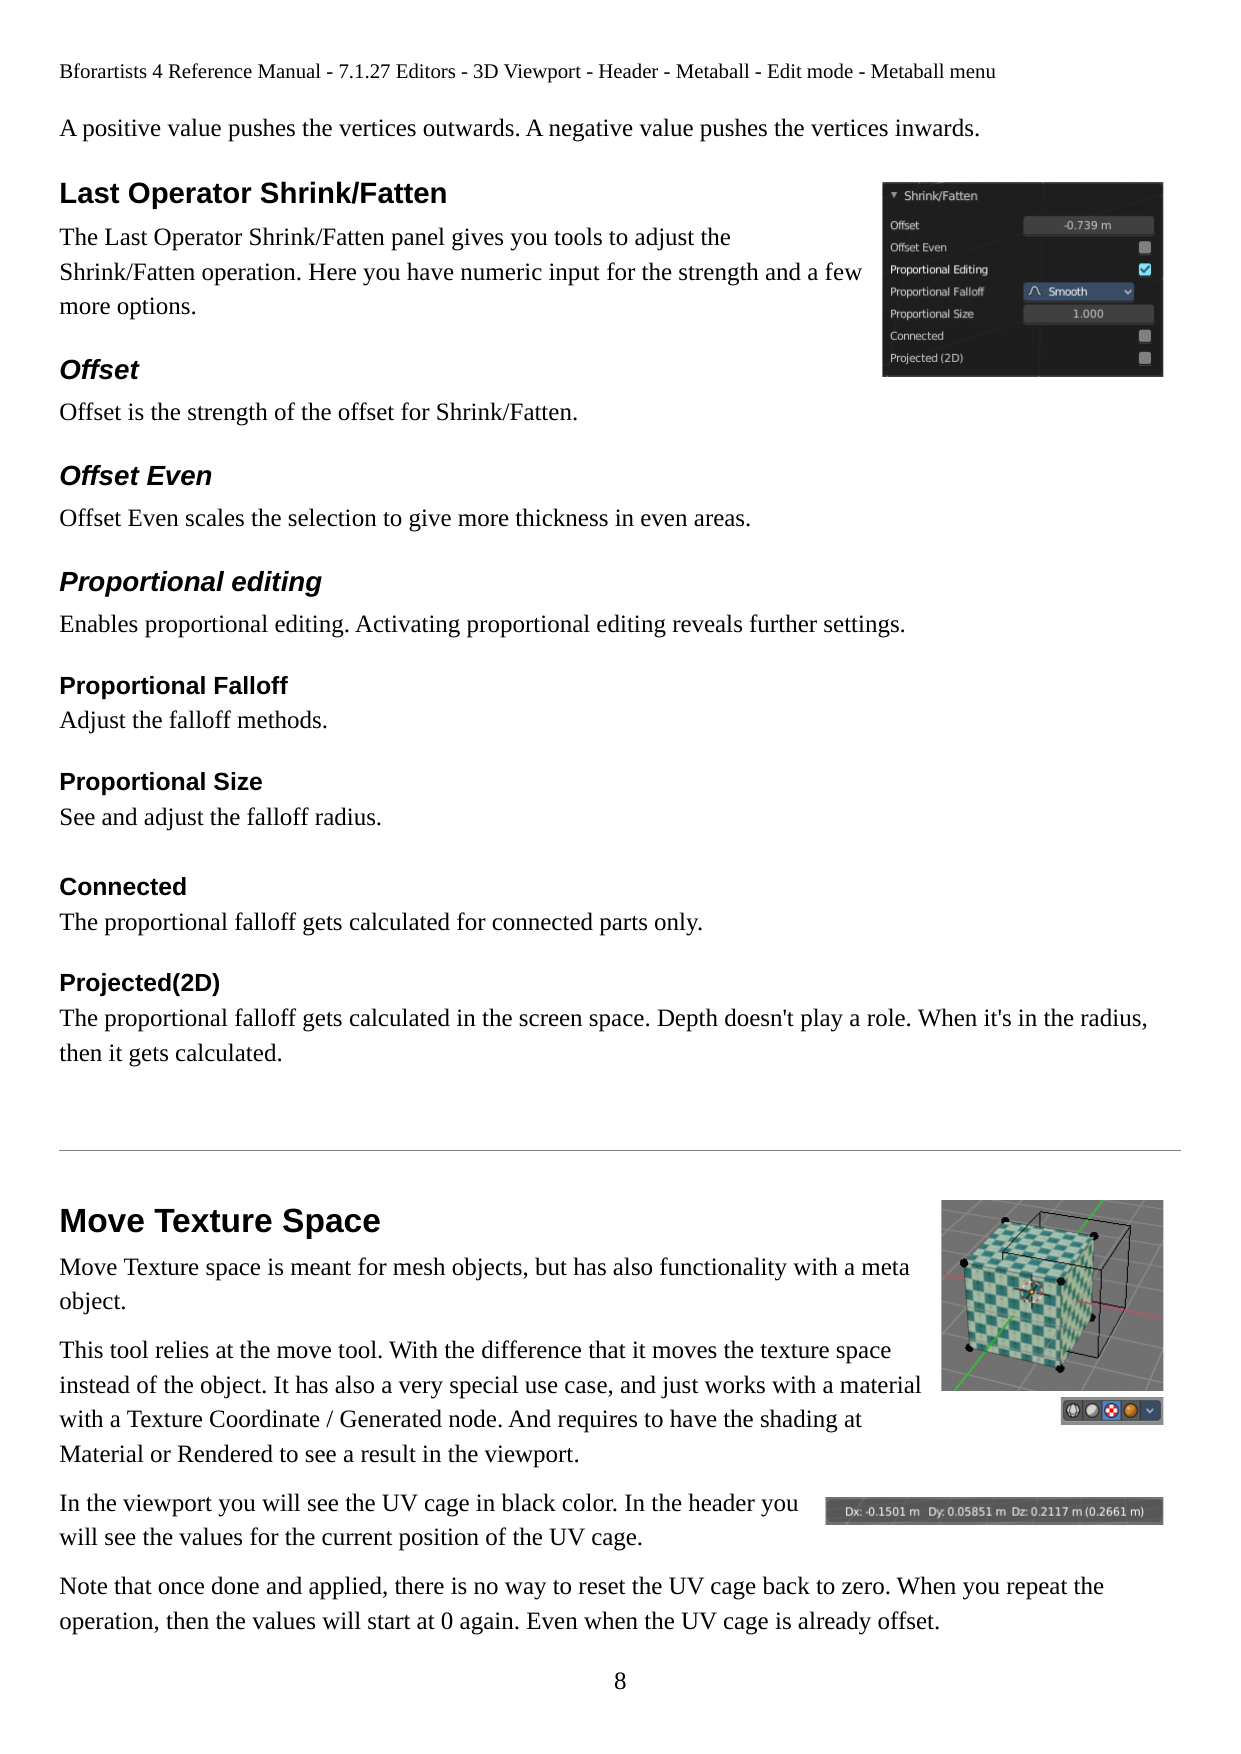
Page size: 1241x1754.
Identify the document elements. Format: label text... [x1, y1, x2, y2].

text See and adjust the falloff radius. [59, 802, 1181, 831]
text Adjust the falloff methods. [59, 706, 1181, 734]
text The proportional falloff gets calculated for connected parts only. [59, 907, 1181, 936]
picture [1060, 1397, 1164, 1425]
subtitle Offset Even [59, 459, 1181, 491]
subtitle Proportional editing [59, 565, 1181, 597]
text Move Texture space is meant for mesh objects, but has also functionality with a meta object. [59, 1252, 941, 1315]
subtitle Projected(2D) [59, 968, 1181, 997]
text The proportional falloff gets calculated in the screen space. Depth doesn't play a role. When it's in the radius, then it gets calculated. [59, 1003, 1181, 1066]
picture [941, 1200, 1164, 1391]
subtitle [1164, 1201, 1181, 1239]
text Offset is the strength of the offset for Shrink/Fatten. [59, 397, 1181, 426]
subtitle Offset [59, 353, 1181, 385]
subtitle Last Operator Shrink/Fatten [59, 176, 1181, 210]
text In the viewport you will see the UV cage in black color. In the header you will see the values for the current position of the UV cage. [59, 1488, 1181, 1551]
text A positive value pushes the vertices outwards. A negative value pushes the vertices inwards. [59, 113, 1181, 141]
subtitle Proportional Size [59, 767, 1181, 796]
picture [825, 1497, 1164, 1525]
subtitle Connected [59, 872, 1181, 901]
subtitle Move Texture Space [59, 1201, 941, 1239]
subtitle Proportional Falloff [59, 671, 1181, 699]
text This tool relies at the move tool. With the difference that it moves the texture space instead of the object. It has also a very special use case, and just works with a material with a Texture Coordinate / Generated node. And requires to have the shading at Material or Rendered to see a result in the viewport. [59, 1335, 1181, 1468]
text The Last Operator Shrink/Fatten panel gives you tools to adjust the Shrink/Fatten operation. Here you have numeric input for the strength and a few more options. [59, 222, 882, 320]
text Enables proportional editing. Activating proportional editing reveals further settings. [59, 609, 1181, 638]
picture [882, 182, 1164, 377]
text Note that once done and applied, there is no way to reset the UV cage back to zero. When you repeat the operation, then the values will start at 0 again. Even when the UV cage is already offset. [59, 1571, 1181, 1635]
text Offset Even scales the selection to give more thickness in even areas. [59, 503, 1181, 532]
